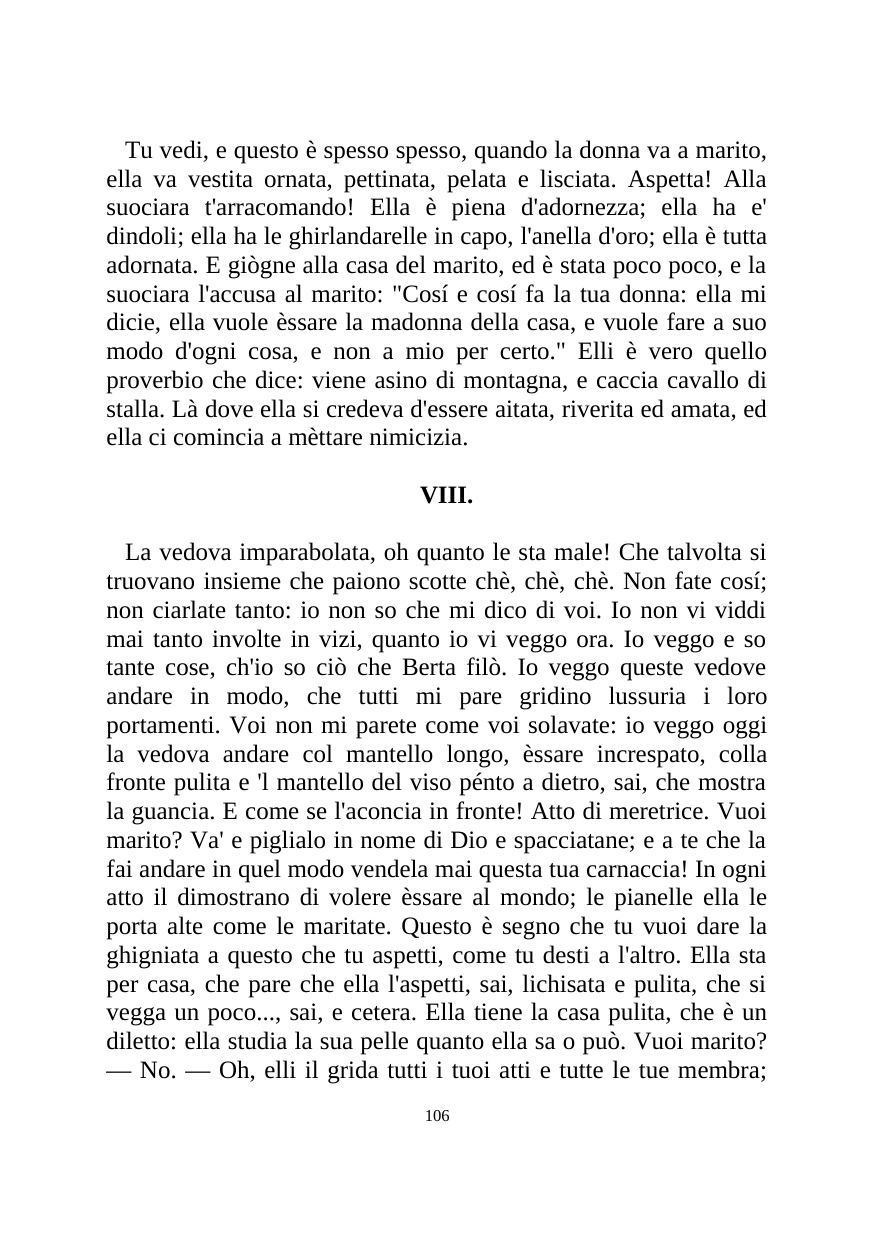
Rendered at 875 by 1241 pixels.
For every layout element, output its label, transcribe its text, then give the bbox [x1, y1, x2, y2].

text Tu vedi, e questo è spesso spesso, quando la donna va a marito, ella va vestita ornata, pettinata, pelata e lisciata. Aspetta! Alla suociara t'arracomando! Ella è piena d'adornezza; ella ha e' dindoli; ella ha le ghirlandarelle in capo, l'anella d'oro; ella è tutta adornata. E giògne alla casa del marito, ed è stata poco poco, e la suociara l'accusa al marito: "Cosí e cosí fa la tua donna: ella mi dicie, ella vuole èssare la madonna della casa, e vuole fare a suo modo d'ogni cosa, e non a mio per certo." Elli è vero quello proverbio che dice: viene asino di montagna, e caccia cavallo di stalla. Là dove ella si credeva d'essere aitata, riverita ed amata, ed ella ci comincia a mèttare nimicizia. [106, 135, 768, 451]
text La vedova imparabolata, oh quanto le sta male! Che talvolta si truovano insieme che paiono scotte chè, chè, chè. Non fate cosí; non ciarlate tanto: io non so che mi dico di voi. Io non vi viddi mai tanto involte in vizi, quanto io vi veggo ora. Io veggo e so tante cose, ch'io so ciò che Berta filò. Io veggo queste vedove andare in modo, che tutti mi pare gridino lussuria i loro portamenti. Voi non mi parete come voi solavate: io veggo oggi la vedova andare col mantello longo, èssare increspato, colla fronte pulita e 'l mantello del viso pénto a dietro, sai, che mostra la guancia. E come se l'aconcia in fronte! Atto di meretrice. Vuoi marito? Va' e piglialo in nome di Dio e spacciatane; e a te che la fai andare in quel modo vendela mai questa tua carnaccia! In ogni atto il dimostrano di volere èssare al mondo; le pianelle ella le porta alte come le maritate. Questo è segno che tu vuoi dare la ghigniata a questo che tu aspetti, come tu desti a l'altro. Ella sta per casa, che pare che ella l'aspetti, sai, lichisata e pulita, che si vegga un poco..., sai, e cetera. Ella tiene la casa pulita, che è un diletto: ella studia la sua pelle quanto ella sa o può. Vuoi marito? — No. — Oh, elli il grida tutti i tuoi atti e tutte le tue membra; [106, 537, 768, 1084]
text VIII. [106, 480, 768, 509]
